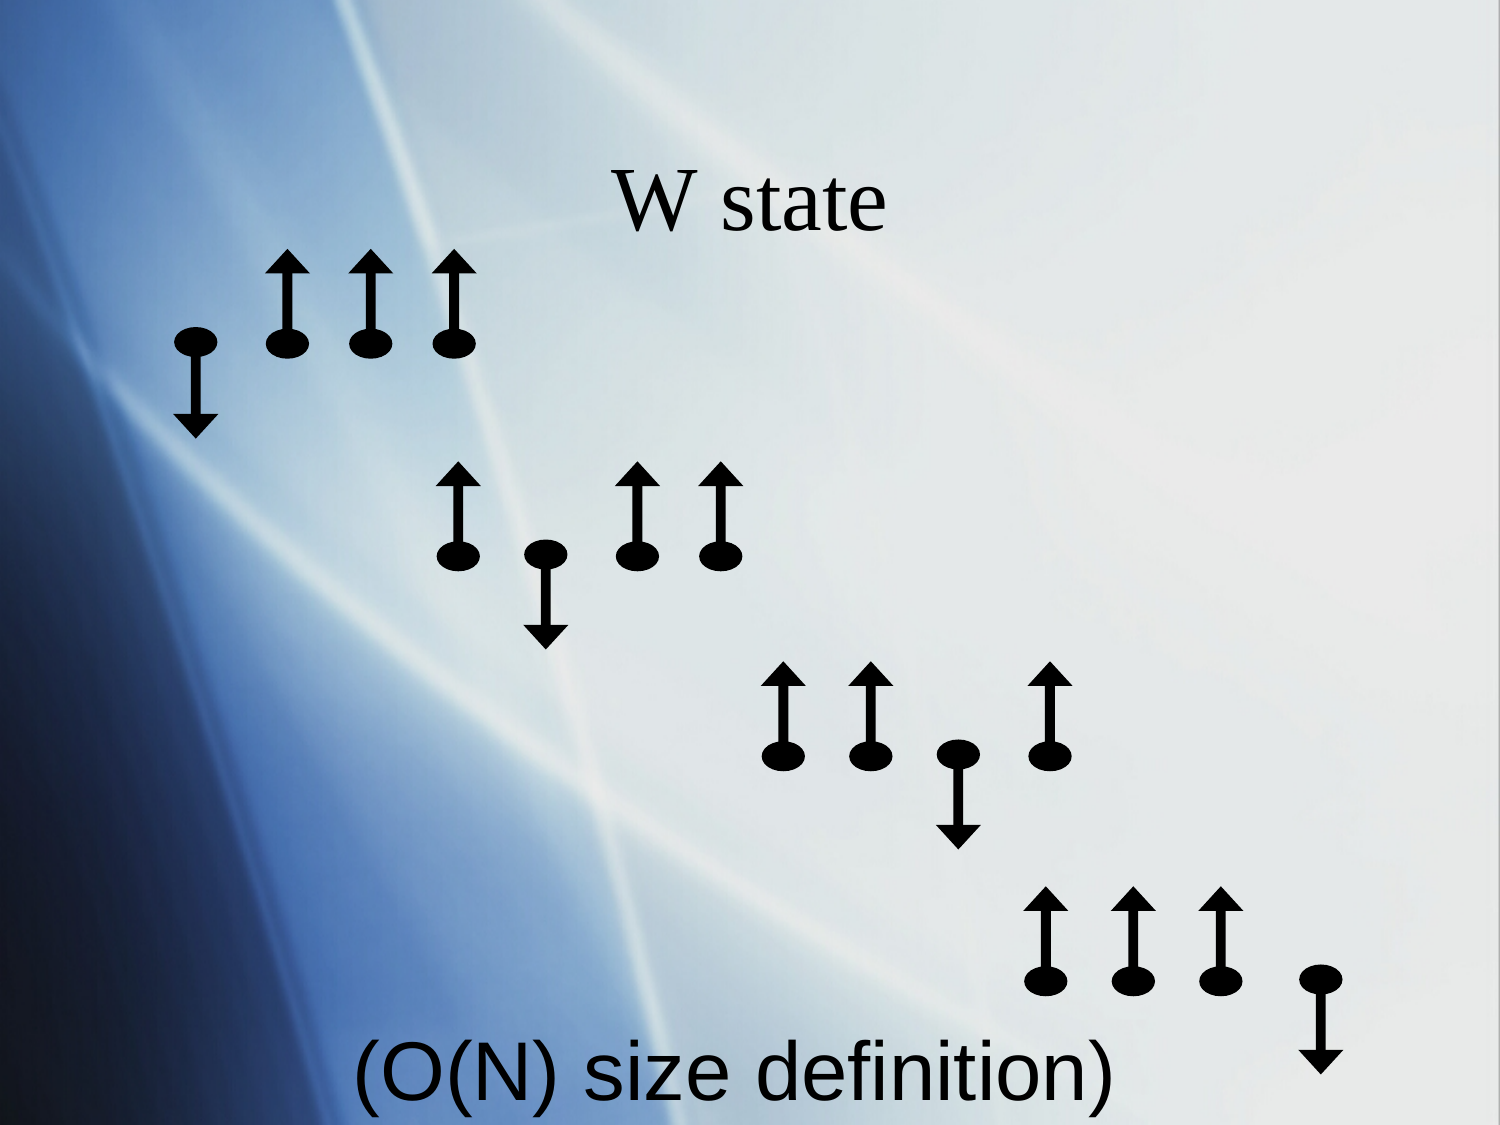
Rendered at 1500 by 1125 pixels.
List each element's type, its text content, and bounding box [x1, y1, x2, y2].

text_box [1029, 662, 1071, 771]
text_box [174, 327, 217, 438]
text_box [762, 662, 805, 771]
text_box [433, 249, 476, 358]
text_box [699, 462, 742, 571]
text_box [1024, 887, 1067, 996]
picture [0, 0, 1500, 1125]
text_box [937, 740, 980, 849]
text_box [616, 462, 659, 571]
text_box [349, 249, 392, 358]
text_box [524, 540, 567, 649]
text_box [266, 249, 309, 358]
text_box [1112, 887, 1155, 996]
text_box [1200, 887, 1242, 996]
text_box [437, 462, 480, 571]
text_box [1299, 965, 1342, 1074]
text_box [849, 662, 892, 771]
text_box (O(N) size definition) [337, 1009, 1132, 1125]
title W state [112, 99, 1388, 288]
